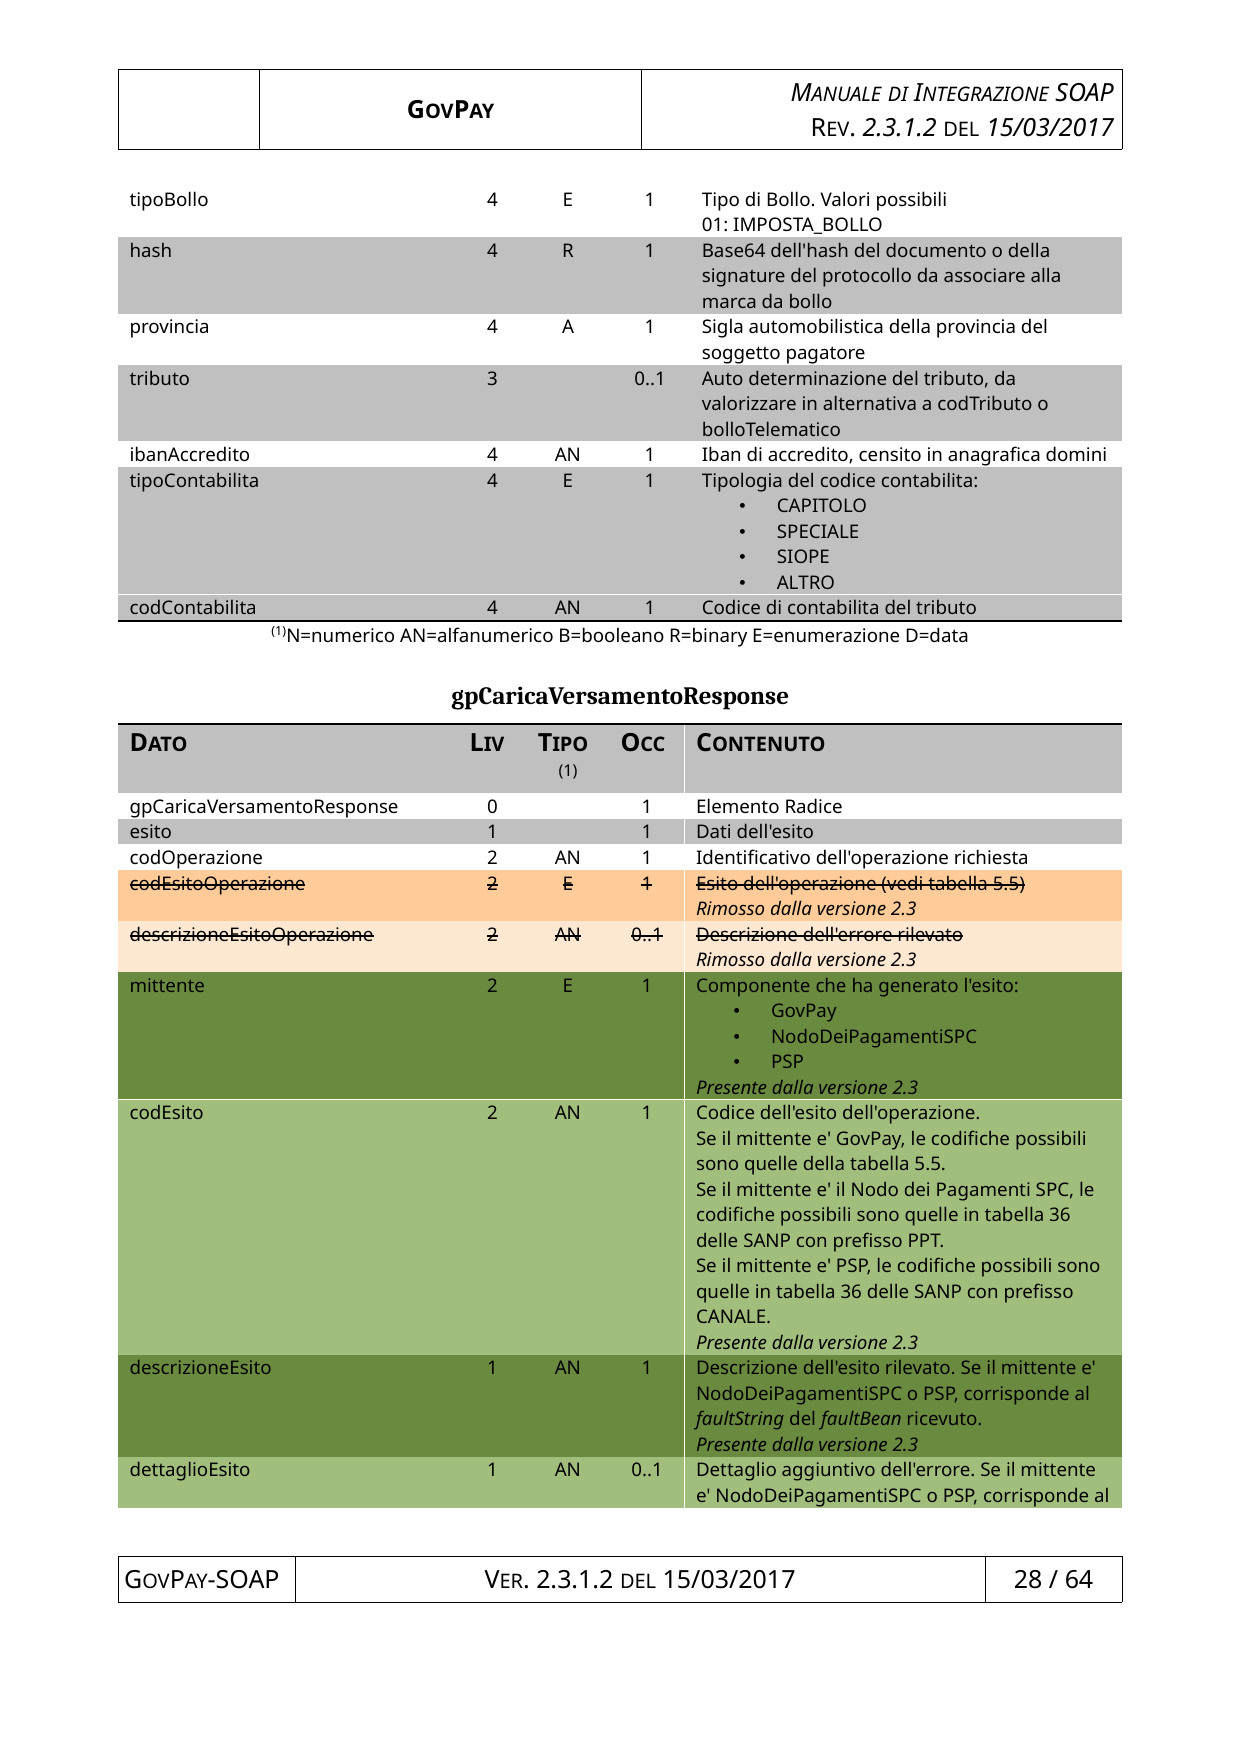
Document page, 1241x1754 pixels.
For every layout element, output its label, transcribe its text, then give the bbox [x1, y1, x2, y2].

table_cell codOperazione [118, 844, 458, 870]
table_cell AN [526, 441, 609, 467]
table_cell Auto determinazione del tributo, da valorizzare in alternativa a codTributo o bolloTelematico [690, 365, 1122, 441]
table_cell 1 [609, 972, 684, 1099]
table_cell tipoBollo [118, 186, 458, 237]
table_cell Codice dell'esito dell'operazione. Se il mittente e' GovPay, le codifiche possibili sono quelle della tabella 5.5. Se il mittente e' il Nodo dei Pagamenti SPC, le codifiche possibili sono quelle in tabella 36 delle SANP con prefisso PPT. Se il mittente e' PSP, le codifiche possibili sono quelle in tabella 36 delle SANP con prefisso CANALE. Presente dalla versione 2.3 [685, 1100, 1122, 1355]
table_cell dettaglioEsito [118, 1457, 458, 1508]
table_cell Elemento Radice [685, 793, 1122, 819]
table_cell 0 [458, 793, 526, 819]
table_cell 0..1 [609, 921, 684, 972]
table_cell 0..1 [609, 365, 690, 441]
table_cell 1 [609, 314, 690, 365]
table_cell 1 [609, 441, 690, 467]
table_cell gpCaricaVersamentoResponse [118, 793, 458, 819]
table_cell Descrizione dell'errore rilevato Rimosso dalla versione 2.3 [685, 921, 1122, 972]
table_cell 4 [458, 314, 526, 365]
table_cell 2 [458, 921, 526, 972]
table_cell Iban di accredito, censito in anagrafica domini [690, 441, 1122, 467]
table_cell 4 [458, 467, 526, 594]
table_cell 2 [458, 972, 526, 1099]
table_cell Tipologia del codice contabilita: CAPITOLO SPECIALE SIOPE ALTRO [690, 467, 1122, 594]
table_cell Componente che ha generato l'esito: GovPay NodoDeiPagamentiSPC PSP Presente dalla versione 2.3 [685, 972, 1122, 1099]
table_cell Dato [118, 725, 458, 793]
table_cell 0..1 [609, 1457, 684, 1508]
table_cell AN [526, 595, 609, 620]
table_cell Occ [609, 725, 684, 793]
table_cell Contenuto [685, 725, 1122, 793]
table_cell ibanAccredito [118, 441, 458, 467]
table_cell [526, 793, 609, 819]
table_cell 2 [458, 1100, 526, 1355]
table_cell 1 [609, 1355, 684, 1457]
table_cell hash [118, 237, 458, 314]
table_cell 1 [609, 793, 684, 819]
table_cell A [526, 314, 609, 365]
table_cell AN [526, 1100, 609, 1355]
table_cell AN [526, 1355, 609, 1457]
table_cell Descrizione dell'esito rilevato. Se il mittente e' NodoDeiPagamentiSPC o PSP, corrisponde al faultString del faultBean ricevuto. Presente dalla versione 2.3 [685, 1355, 1122, 1457]
table_cell 3 [458, 365, 526, 441]
table_cell 2 [458, 844, 526, 870]
table_cell Dati dell'esito [685, 819, 1122, 844]
table_cell tipoContabilita [118, 467, 458, 594]
table_cell Esito dell'operazione (vedi tabella 5.5) Rimosso dalla versione 2.3 [685, 870, 1122, 921]
table_cell Codice di contabilita del tributo [690, 595, 1122, 620]
table_cell Tipo di Bollo. Valori possibili 01: IMPOSTA_BOLLO [690, 186, 1122, 237]
table_cell R [526, 237, 609, 314]
table_cell codEsitoOperazione [118, 870, 458, 921]
table_cell provincia [118, 314, 458, 365]
table_cell tributo [118, 365, 458, 441]
table_cell 1 [609, 819, 684, 844]
table_cell Liv [458, 725, 526, 793]
table_cell 1 [458, 1355, 526, 1457]
table_cell 4 [458, 237, 526, 314]
table_cell Sigla automobilistica della provincia del soggetto pagatore [690, 314, 1122, 365]
table_cell 4 [458, 186, 526, 237]
table_cell E [526, 467, 609, 594]
table_cell 2 [458, 870, 526, 921]
table_cell 1 [458, 819, 526, 844]
table_cell 1 [458, 1457, 526, 1508]
table_cell 1 [609, 844, 684, 870]
table_cell AN [526, 921, 609, 972]
table_cell E [526, 972, 609, 1099]
table_header gpCaricaVersamentoResponse [118, 682, 1122, 723]
text (1)N=numerico AN=alfanumerico B=booleano R=binary E=enumerazione D=data [118, 622, 1122, 648]
table_cell E [526, 186, 609, 237]
table_cell 1 [609, 237, 690, 314]
table_cell descrizioneEsito [118, 1355, 458, 1457]
table_cell Tipo (1) [526, 725, 609, 793]
table_cell 4 [458, 441, 526, 467]
table_cell Base64 dell'hash del documento o della signature del protocollo da associare alla marca da bollo [690, 237, 1122, 314]
table_cell Identificativo dell'operazione richiesta [685, 844, 1122, 870]
table_cell 1 [609, 595, 690, 620]
table_cell E [526, 870, 609, 921]
table_cell 1 [609, 870, 684, 921]
table_cell 1 [609, 186, 690, 237]
table_cell descrizioneEsitoOperazione [118, 921, 458, 972]
table_cell AN [526, 844, 609, 870]
table_cell codContabilita [118, 595, 458, 620]
table_cell Dettaglio aggiuntivo dell'errore. Se il mittente e' NodoDeiPagamentiSPC o PSP, corrisponde al [685, 1457, 1122, 1508]
table_cell [526, 365, 609, 441]
table_cell [526, 819, 609, 844]
table_cell codEsito [118, 1100, 458, 1355]
table_cell mittente [118, 972, 458, 1099]
table_cell AN [526, 1457, 609, 1508]
table_cell esito [118, 819, 458, 844]
table_cell 4 [458, 595, 526, 620]
table_cell 1 [609, 467, 690, 594]
table_cell 1 [609, 1100, 684, 1355]
